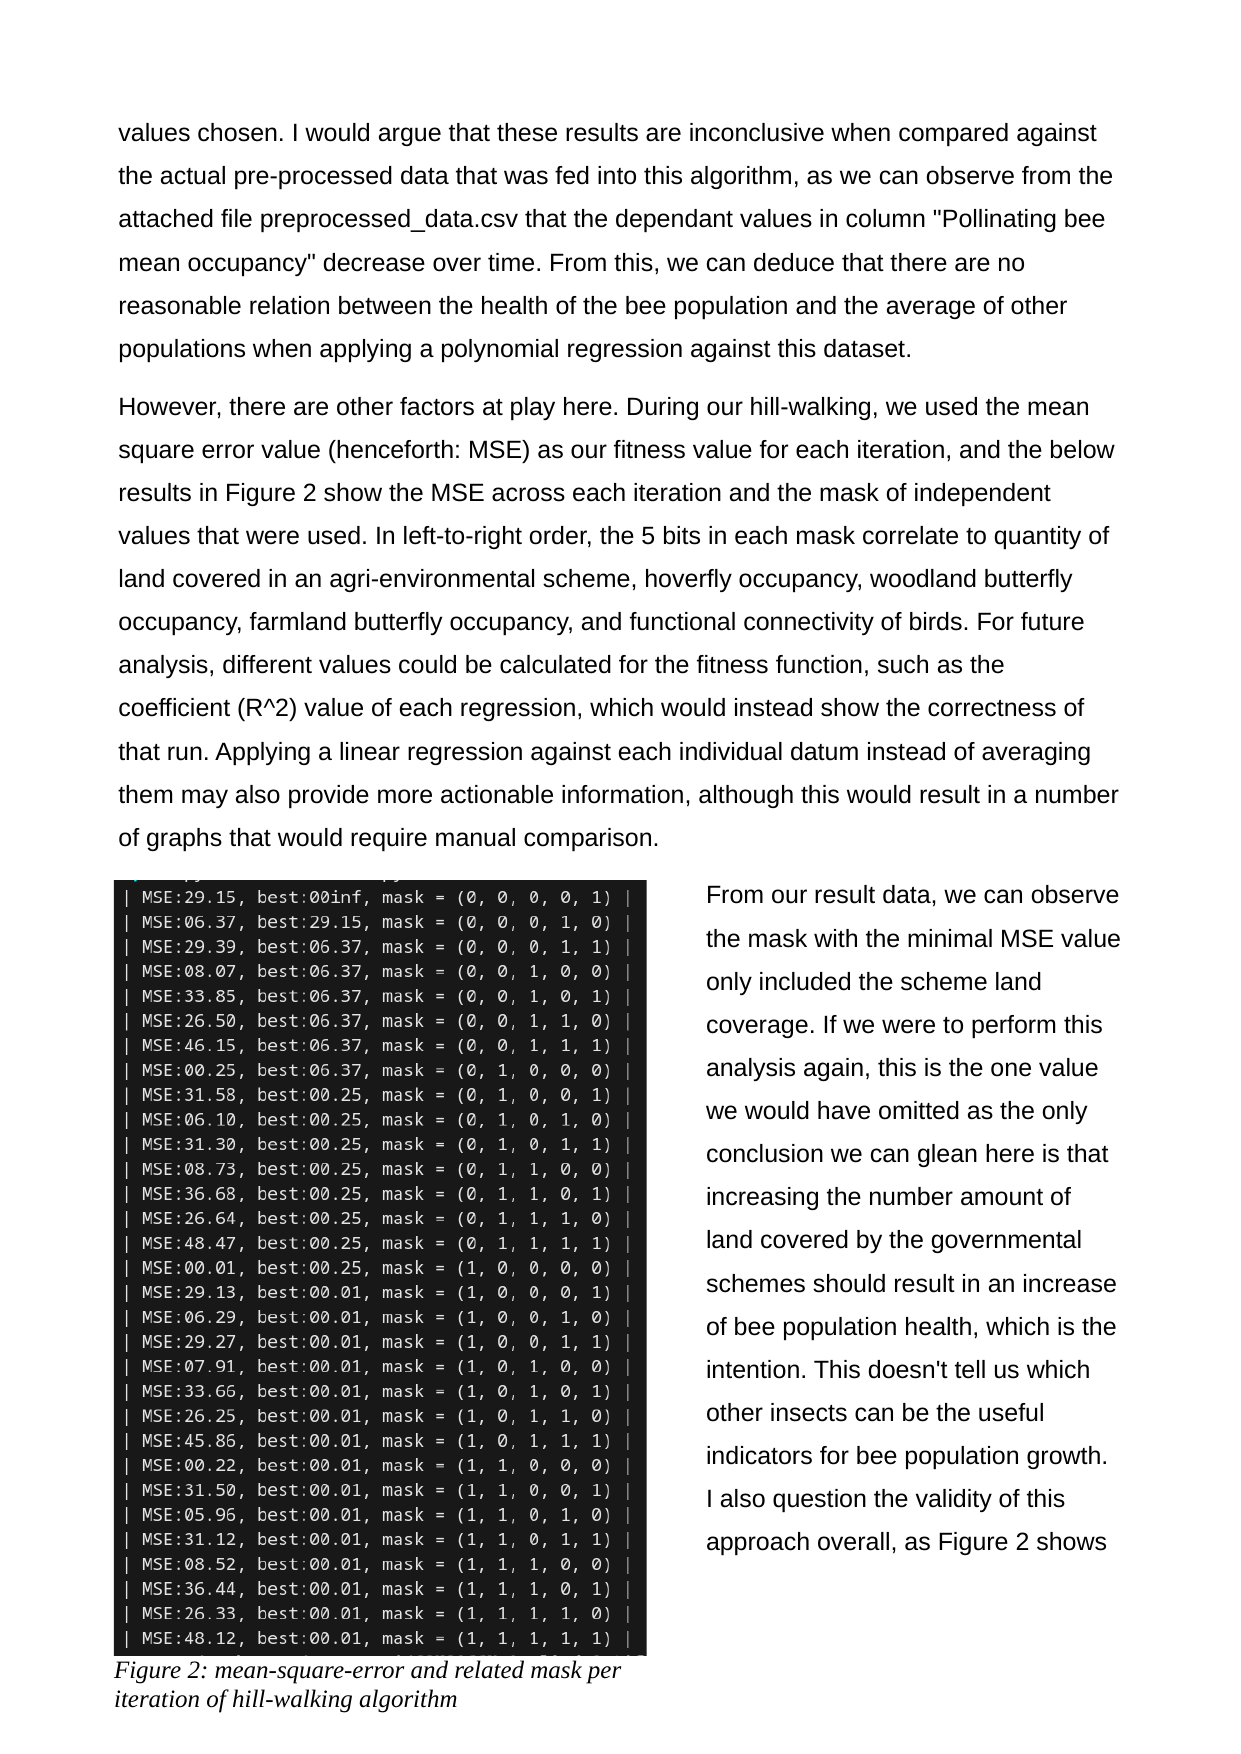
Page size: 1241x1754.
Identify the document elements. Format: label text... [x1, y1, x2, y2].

text values chosen. I would argue that these results are inconclusive when compared against the actual pre-processed data that was fed into this algorithm, as we can observe from the attached file preprocessed_data.csv that the dependant values in column "Pollinating bee mean occupancy" decrease over time. From this, we can deduce that there are no reasonable relation between the health of the bee population and the average of other populations when applying a polynomial regression against this dataset. [118, 118, 1122, 362]
text However, there are other factors at play here. During our hill-walking, we used the mean square error value (henceforth: MSE) as our fitness value for each iteration, and the below results in Figure 2 show the MSE across each iteration and the mask of independent values that were used. In left-to-right order, the 5 bits in each mask correlate to quantity of land covered in an agri-environmental scheme, hoverfly occupancy, woodland butterfly occupancy, farmland butterfly occupancy, and functional connectivity of birds. For future analysis, different values could be calculated for the fitness function, such as the coefficient (R^2) value of each regression, which would instead show the correctness of that run. Applying a linear regression against each individual datum instead of averaging them may also provide more actionable information, although this would result in a number of graphs that would require manual comparison. [118, 391, 1122, 851]
text Figure 2: mean-square-error and related mask per iteration of hill-walking algorithm [114, 1656, 647, 1713]
picture [113, 880, 647, 1656]
text From our result data, we can observe the mask with the minimal MSE value only included the scheme land coverage. If we were to perform this analysis again, this is the one value we would have omitted as the only conclusion we can glean here is that increasing the number amount of land covered by the governmental schemes should result in an increase of bee population health, which is the intention. This doesn't tell us which other insects can be the useful indicators for bee population growth. I also question the validity of this approach overall, as Figure 2 shows [114, 867, 1122, 1556]
